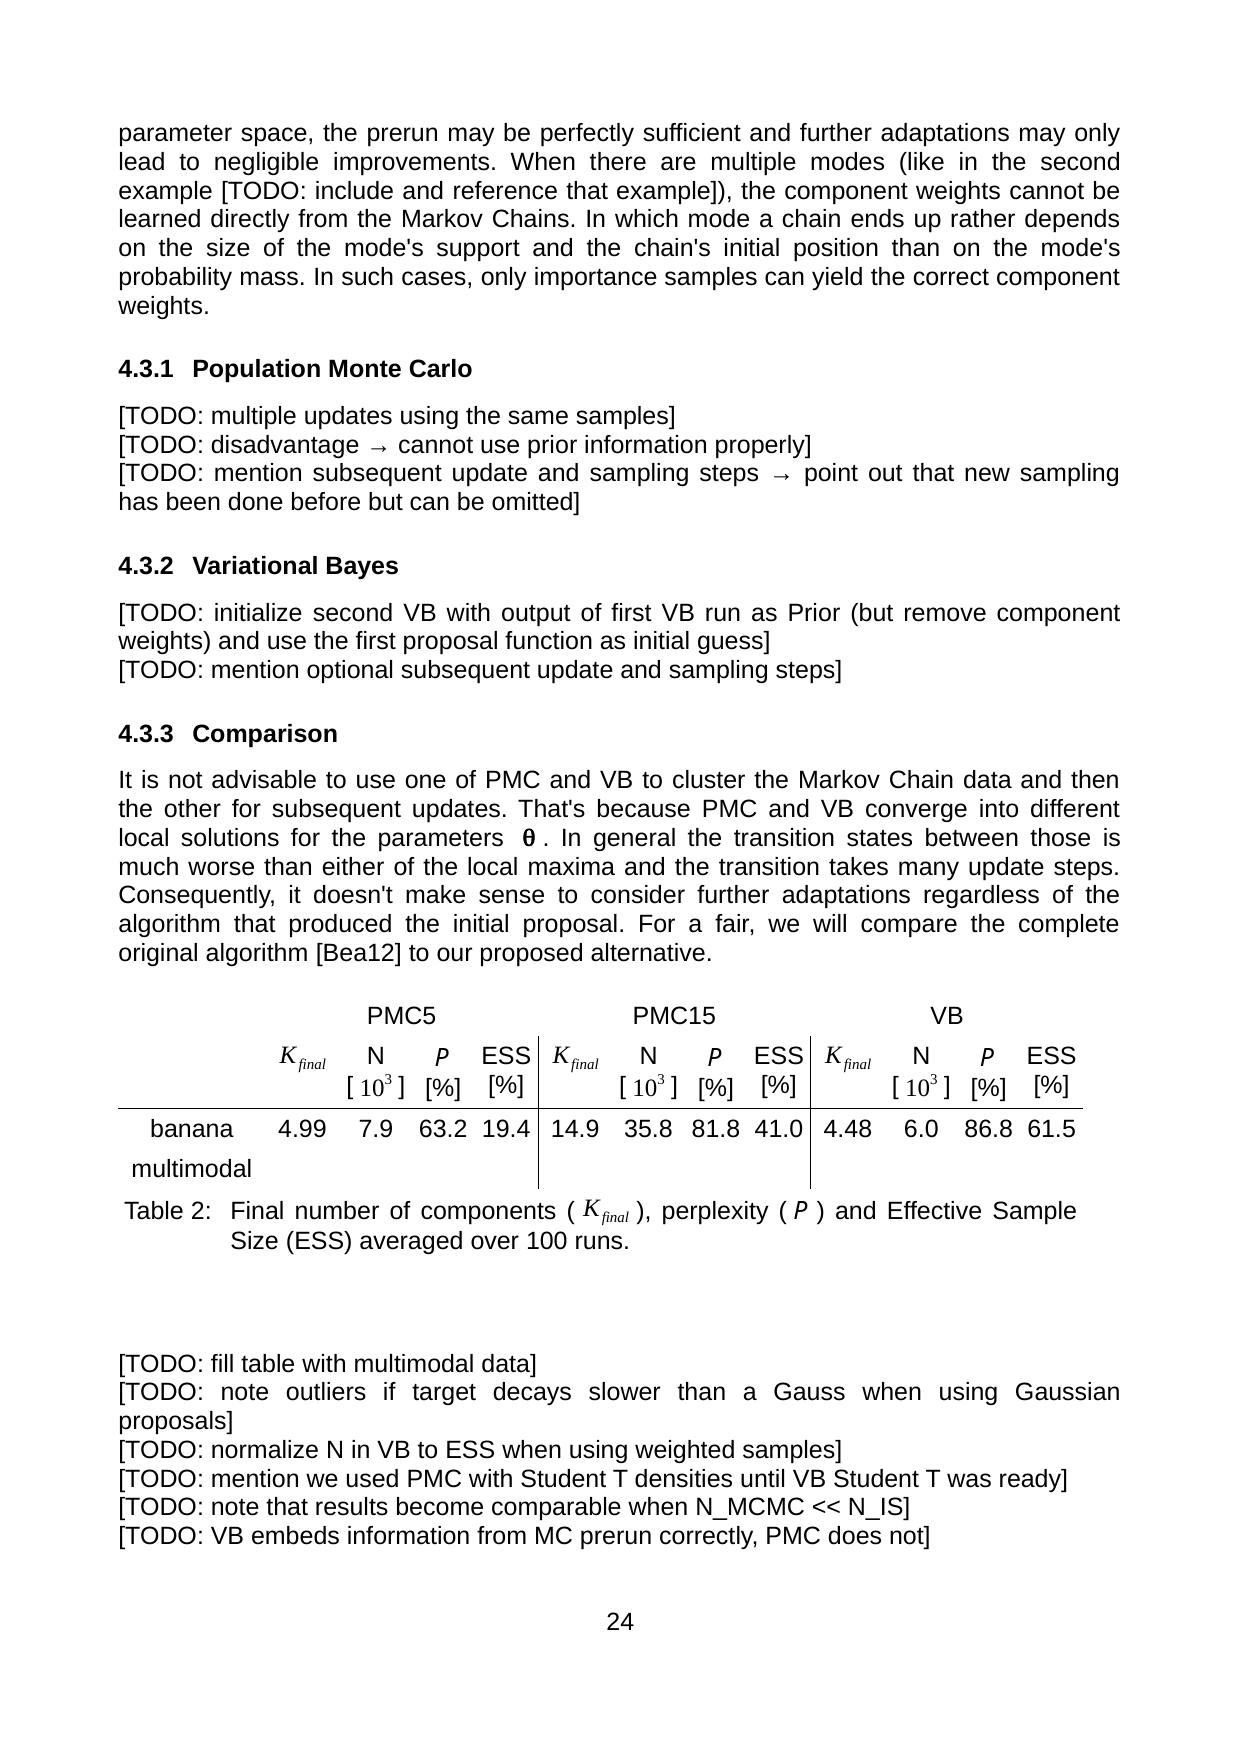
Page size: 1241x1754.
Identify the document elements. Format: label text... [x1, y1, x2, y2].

text [TODO: note outliers if target decays slower than a Gauss when using Gaussian proposals] [118, 1377, 1122, 1435]
table_cell [811, 1148, 885, 1188]
table_cell [539, 1148, 612, 1188]
table_cell 35.8 [612, 1109, 684, 1148]
text [TODO: VB embeds information from MC prerun correctly, PMC does not] [118, 1521, 1122, 1550]
table_cell [265, 1036, 339, 1108]
table_cell 7.9 [339, 1109, 412, 1148]
table_cell [118, 1036, 265, 1108]
table_cell [%] [685, 1036, 747, 1108]
table_cell ESS [%] [1020, 1036, 1083, 1108]
table_cell [957, 1148, 1019, 1188]
table_cell N [] [612, 1036, 684, 1108]
text [TODO: note that results become comparable when N_MCMC << N_IS] [118, 1492, 1122, 1521]
table_cell 4.99 [265, 1109, 339, 1148]
table_header [118, 995, 265, 1036]
table_cell 81.8 [685, 1109, 747, 1148]
table_header VB [810, 995, 1083, 1036]
text It is not advisable to use one of PMC and VB to cluster the Markov Chain data and then the other for subsequent updates. That's because PMC and VB converge into different local solutions for the parameters . In general the transition states between those is much worse than either of the local maxima and the transition takes many update steps. Consequently, it doesn't make sense to consider further adaptations regardless of the algorithm that produced the initial proposal. For a fair, we will compare the complete original algorithm [Bea12] to our proposed alternative. [118, 765, 1122, 967]
text [TODO: mention subsequent update and sampling steps → point out that new sampling has been done before but can be omitted] [118, 458, 1122, 516]
table_cell [747, 1148, 810, 1188]
table_cell [539, 1036, 612, 1108]
table_cell ESS [%] [474, 1036, 538, 1108]
table_cell 4.48 [811, 1109, 885, 1148]
table_cell N [] [885, 1036, 957, 1108]
table_cell multimodal [118, 1148, 265, 1188]
table_cell [685, 1148, 747, 1188]
table_cell 61.5 [1020, 1109, 1083, 1148]
table_cell N [] [339, 1036, 412, 1108]
table_cell 41.0 [747, 1109, 810, 1148]
text [TODO: fill table with multimodal data] [118, 1349, 1122, 1377]
text [TODO: multiple updates using the same samples] [118, 401, 1122, 430]
table_cell [612, 1148, 684, 1188]
table_cell [811, 1036, 885, 1108]
table_cell [339, 1148, 412, 1188]
table_cell ESS [%] [747, 1036, 810, 1108]
table_header PMC15 [538, 995, 810, 1036]
table_cell 14.9 [539, 1109, 612, 1148]
text [TODO: mention we used PMC with Student T densities until VB Student T was ready] [118, 1464, 1122, 1492]
table_cell [474, 1148, 538, 1188]
table_cell [%] [412, 1036, 474, 1108]
table_cell [265, 1148, 339, 1188]
table_header PMC5 [265, 995, 538, 1036]
table_cell 19.4 [474, 1109, 538, 1148]
table_cell [885, 1148, 957, 1188]
subtitle Variational Bayes [118, 551, 1122, 579]
table_cell 6.0 [885, 1109, 957, 1148]
text [TODO: mention optional subsequent update and sampling steps] [118, 655, 1122, 684]
text parameter space, the prerun may be perfectly sufficient and further adaptations may only lead to negligible improvements. When there are multiple modes (like in the second example [TODO: include and reference that example]), the component weights cannot be learned directly from the Markov Chains. In which mode a chain ends up rather depends on the size of the mode's support and the chain's initial position than on the mode's probability mass. In such cases, only importance samples can yield the correct component weights. [118, 118, 1122, 319]
table_cell Table 2: Final number of components (), perplexity () and Effective Sample Size (ESS) averaged over 100 runs. [118, 1189, 1083, 1320]
text [TODO: normalize N in VB to ESS when using weighted samples] [118, 1435, 1122, 1464]
table_cell banana [118, 1109, 265, 1148]
table_cell [1020, 1148, 1083, 1188]
table_cell [412, 1148, 474, 1188]
text [TODO: initialize second VB with output of first VB run as Prior (but remove component weights) and use the first proposal function as initial guess] [118, 597, 1122, 655]
subtitle Comparison [118, 718, 1122, 747]
table_cell 63.2 [412, 1109, 474, 1148]
table_cell [%] [957, 1036, 1019, 1108]
table_cell 86.8 [957, 1109, 1019, 1148]
subtitle Population Monte Carlo [118, 354, 1122, 383]
text [TODO: disadvantage → cannot use prior information properly] [118, 430, 1122, 458]
